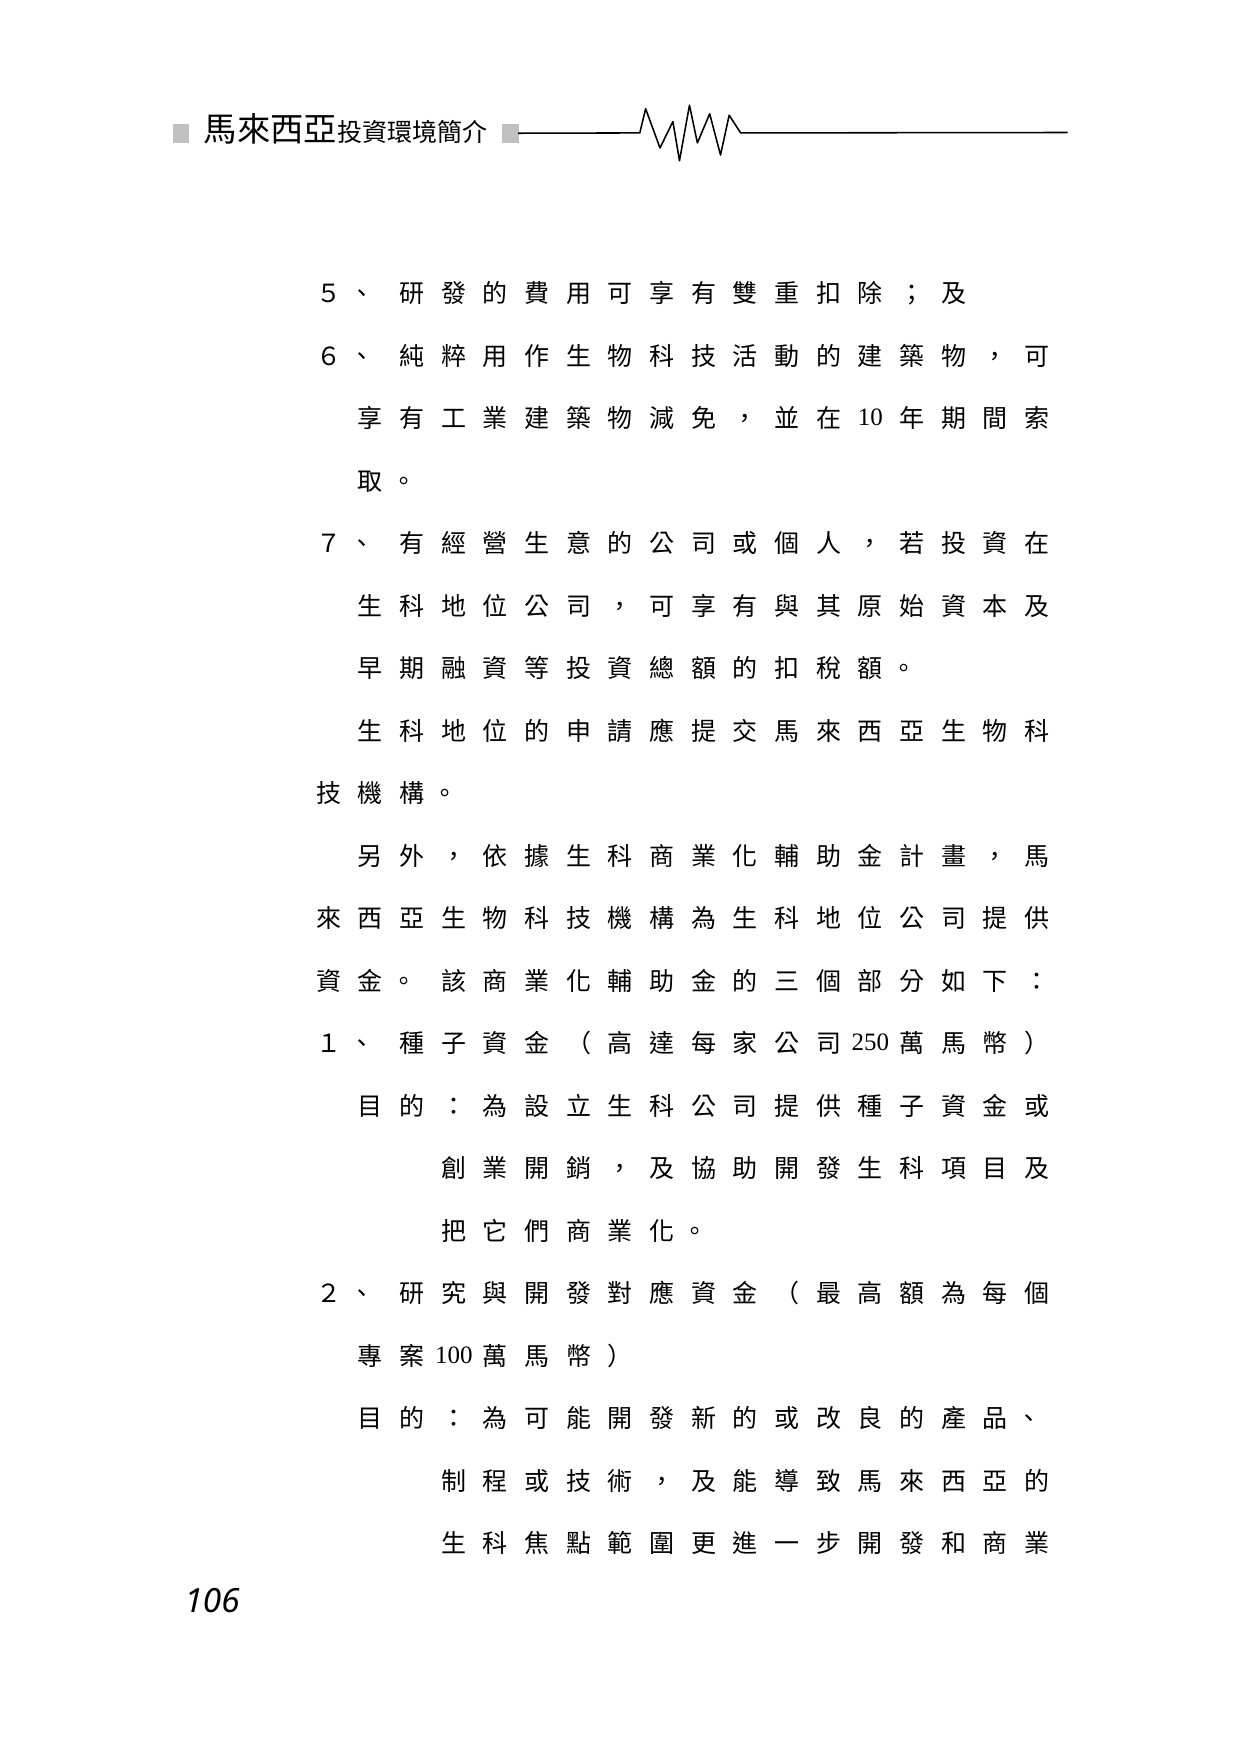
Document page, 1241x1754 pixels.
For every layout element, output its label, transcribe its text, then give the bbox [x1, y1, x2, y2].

text １、種子資金（高達每家公司250萬馬幣） [281, 1000, 1058, 1063]
text 目的：為設立生科公司提供種子資金或創業開銷，及協助開發生科項目及把它們商業化。 [330, 1063, 1058, 1250]
text ５、研發的費用可享有雙重扣除；及 [281, 250, 1058, 313]
text 另外，依據生科商業化輔助金計畫，馬來西亞生物科技機構為生科地位公司提供資金。該商業化輔助金的三個部分如下： [281, 813, 1058, 1000]
text 目的：為可能開發新的或改良的產品、制程或技術，及能導致馬來西亞的生科焦點範圍更進一步開發和商業 [330, 1375, 1058, 1563]
text 生科地位的申請應提交馬來西亞生物科技機構。 [281, 688, 1058, 813]
text ７、有經營生意的公司或個人，若投資在生科地位公司，可享有與其原始資本及早期融資等投資總額的扣稅額。 [281, 500, 1058, 688]
text ６、純粹用作生物科技活動的建築物，可享有工業建築物減免，並在10年期間索取。 [281, 313, 1058, 500]
text ２、研究與開發對應資金（最高額為每個專案100萬馬幣） [281, 1250, 1058, 1375]
